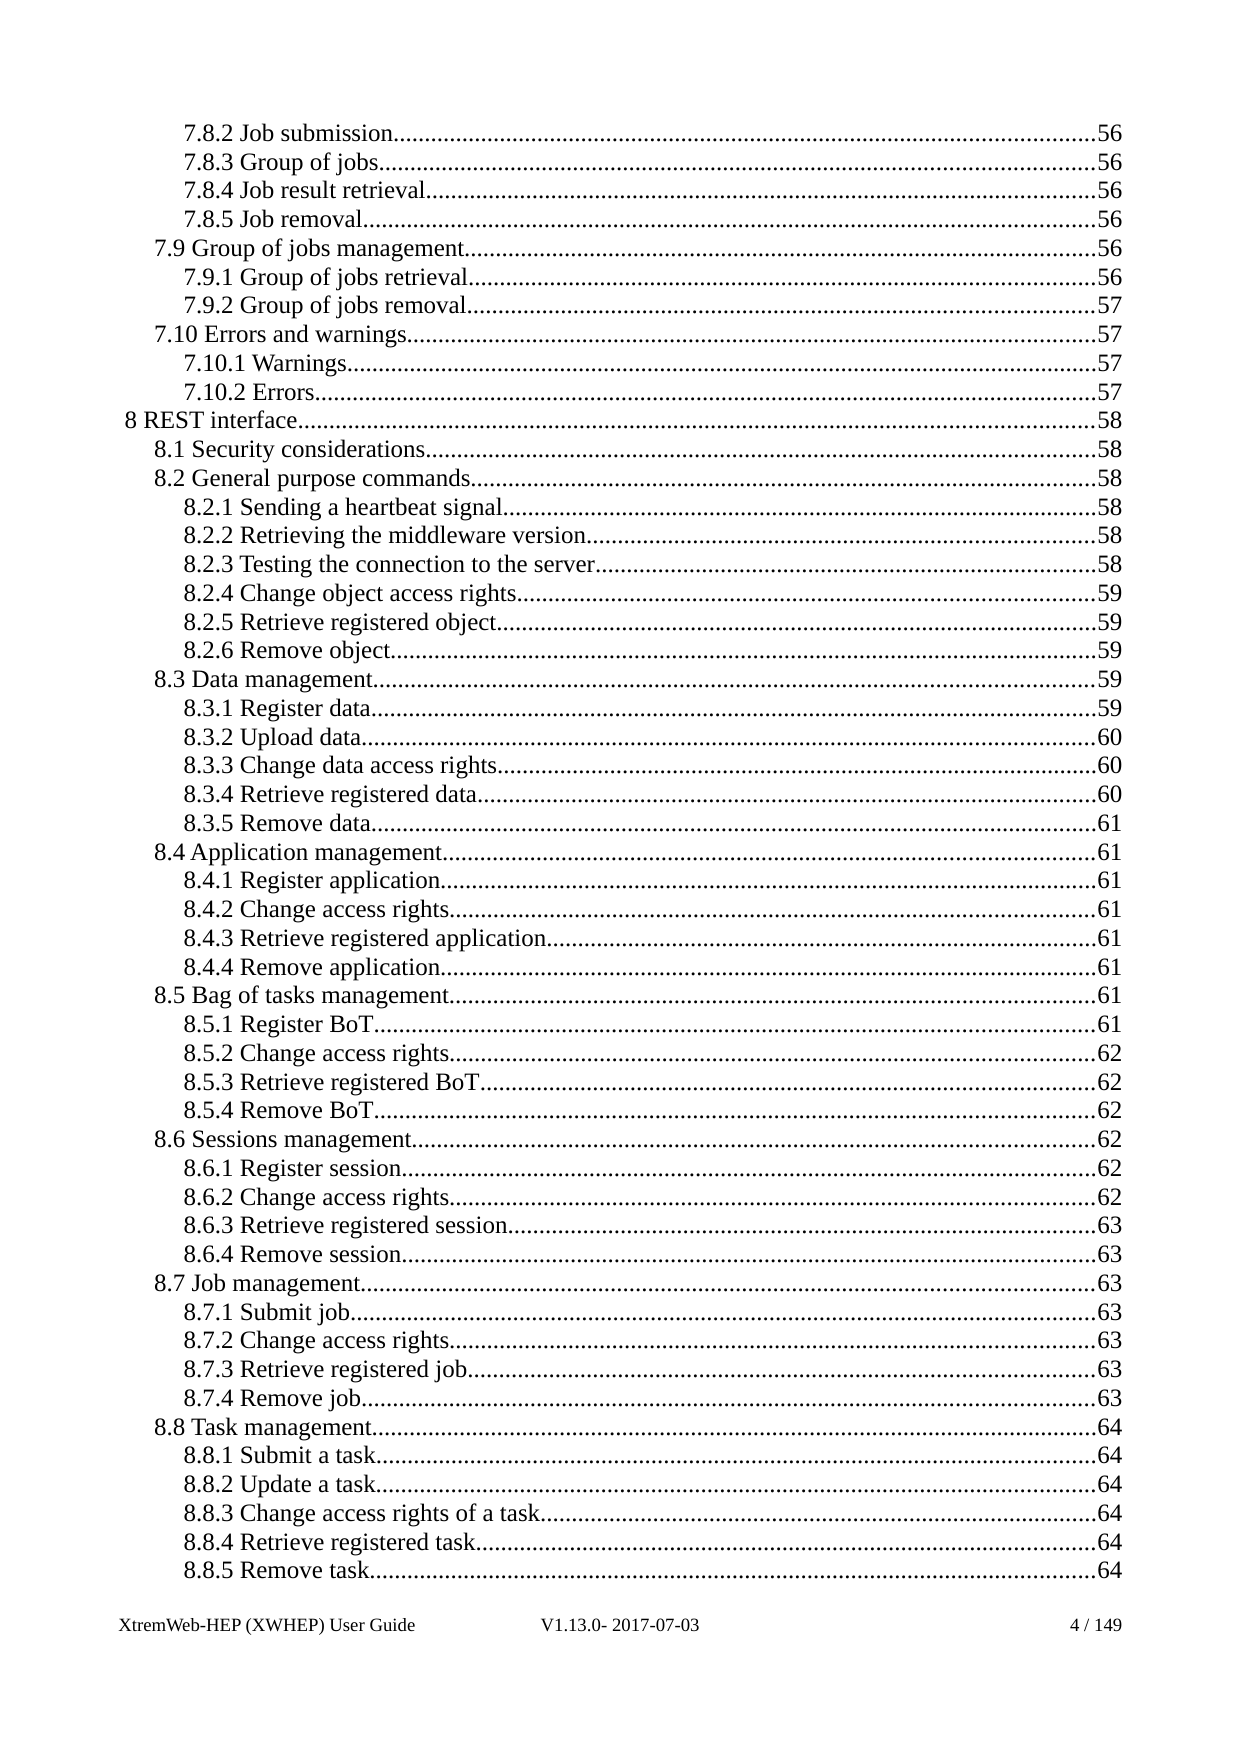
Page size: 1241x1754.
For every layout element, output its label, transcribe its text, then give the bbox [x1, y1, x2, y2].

text 8.2.5 Retrieve registered object 59 [177, 607, 1122, 636]
text 8.2.4 Change object access rights 59 [177, 578, 1122, 607]
text 8.4.2 Change access rights 61 [177, 894, 1122, 923]
text 7.8.3 Group of jobs 56 [177, 147, 1122, 176]
text 8.6 Sessions management 62 [148, 1124, 1122, 1153]
text 8.4.1 Register application 61 [177, 866, 1122, 894]
text 8.3 Data management 59 [148, 664, 1122, 693]
text 8.7.1 Submit job 63 [177, 1297, 1122, 1326]
text 8.5.1 Register BoT 61 [177, 1009, 1122, 1038]
text 8.4 Application management 61 [148, 837, 1122, 866]
text 7.10 Errors and warnings 57 [148, 319, 1122, 348]
text 7.10.1 Warnings 57 [177, 348, 1122, 377]
text 8.6.3 Retrieve registered session 63 [177, 1211, 1122, 1239]
text 8.8.4 Retrieve registered task 64 [177, 1527, 1122, 1556]
text 8.8.1 Submit a task 64 [177, 1441, 1122, 1469]
text 8.8.3 Change access rights of a task 64 [177, 1498, 1122, 1527]
text 8.8.2 Update a task 64 [177, 1469, 1122, 1498]
text 8.5.4 Remove BoT 62 [177, 1096, 1122, 1124]
text 7.8.2 Job submission 56 [177, 118, 1122, 147]
text 8.3.3 Change data access rights 60 [177, 751, 1122, 779]
text 7.9.1 Group of jobs retrieval 56 [177, 262, 1122, 291]
text 8.2.2 Retrieving the middleware version 58 [177, 521, 1122, 549]
text 7.8.5 Job removal 56 [177, 204, 1122, 233]
text 8.5 Bag of tasks management 61 [148, 981, 1122, 1009]
text 8.3.2 Upload data 60 [177, 722, 1122, 751]
text 7.9.2 Group of jobs removal 57 [177, 291, 1122, 319]
text 8 REST interface 58 [118, 406, 1122, 434]
text 8.6.4 Remove session 63 [177, 1239, 1122, 1268]
text 7.10.2 Errors 57 [177, 377, 1122, 406]
text 8.5.3 Retrieve registered BoT 62 [177, 1067, 1122, 1096]
text 8.4.4 Remove application 61 [177, 952, 1122, 981]
text 8.7 Job management 63 [148, 1268, 1122, 1297]
text 8.2.3 Testing the connection to the server 58 [177, 549, 1122, 578]
text 8.2.1 Sending a heartbeat signal 58 [177, 492, 1122, 521]
text 8.3.4 Retrieve registered data 60 [177, 779, 1122, 808]
text 8.3.1 Register data 59 [177, 693, 1122, 722]
text 8.5.2 Change access rights 62 [177, 1038, 1122, 1067]
text 8.7.3 Retrieve registered job 63 [177, 1354, 1122, 1383]
text 7.9 Group of jobs management 56 [148, 233, 1122, 262]
text 7.8.4 Job result retrieval 56 [177, 176, 1122, 204]
text 8.6.2 Change access rights 62 [177, 1182, 1122, 1211]
text 8.8 Task management 64 [148, 1412, 1122, 1441]
text 8.6.1 Register session 62 [177, 1153, 1122, 1182]
text 8.7.4 Remove job 63 [177, 1383, 1122, 1412]
text 8.8.5 Remove task 64 [177, 1556, 1122, 1584]
text 8.3.5 Remove data 61 [177, 808, 1122, 837]
text 8.1 Security considerations 58 [148, 434, 1122, 463]
text 8.2.6 Remove object 59 [177, 636, 1122, 664]
text 8.4.3 Retrieve registered application 61 [177, 923, 1122, 952]
text 8.7.2 Change access rights 63 [177, 1326, 1122, 1354]
text 8.2 General purpose commands 58 [148, 463, 1122, 492]
